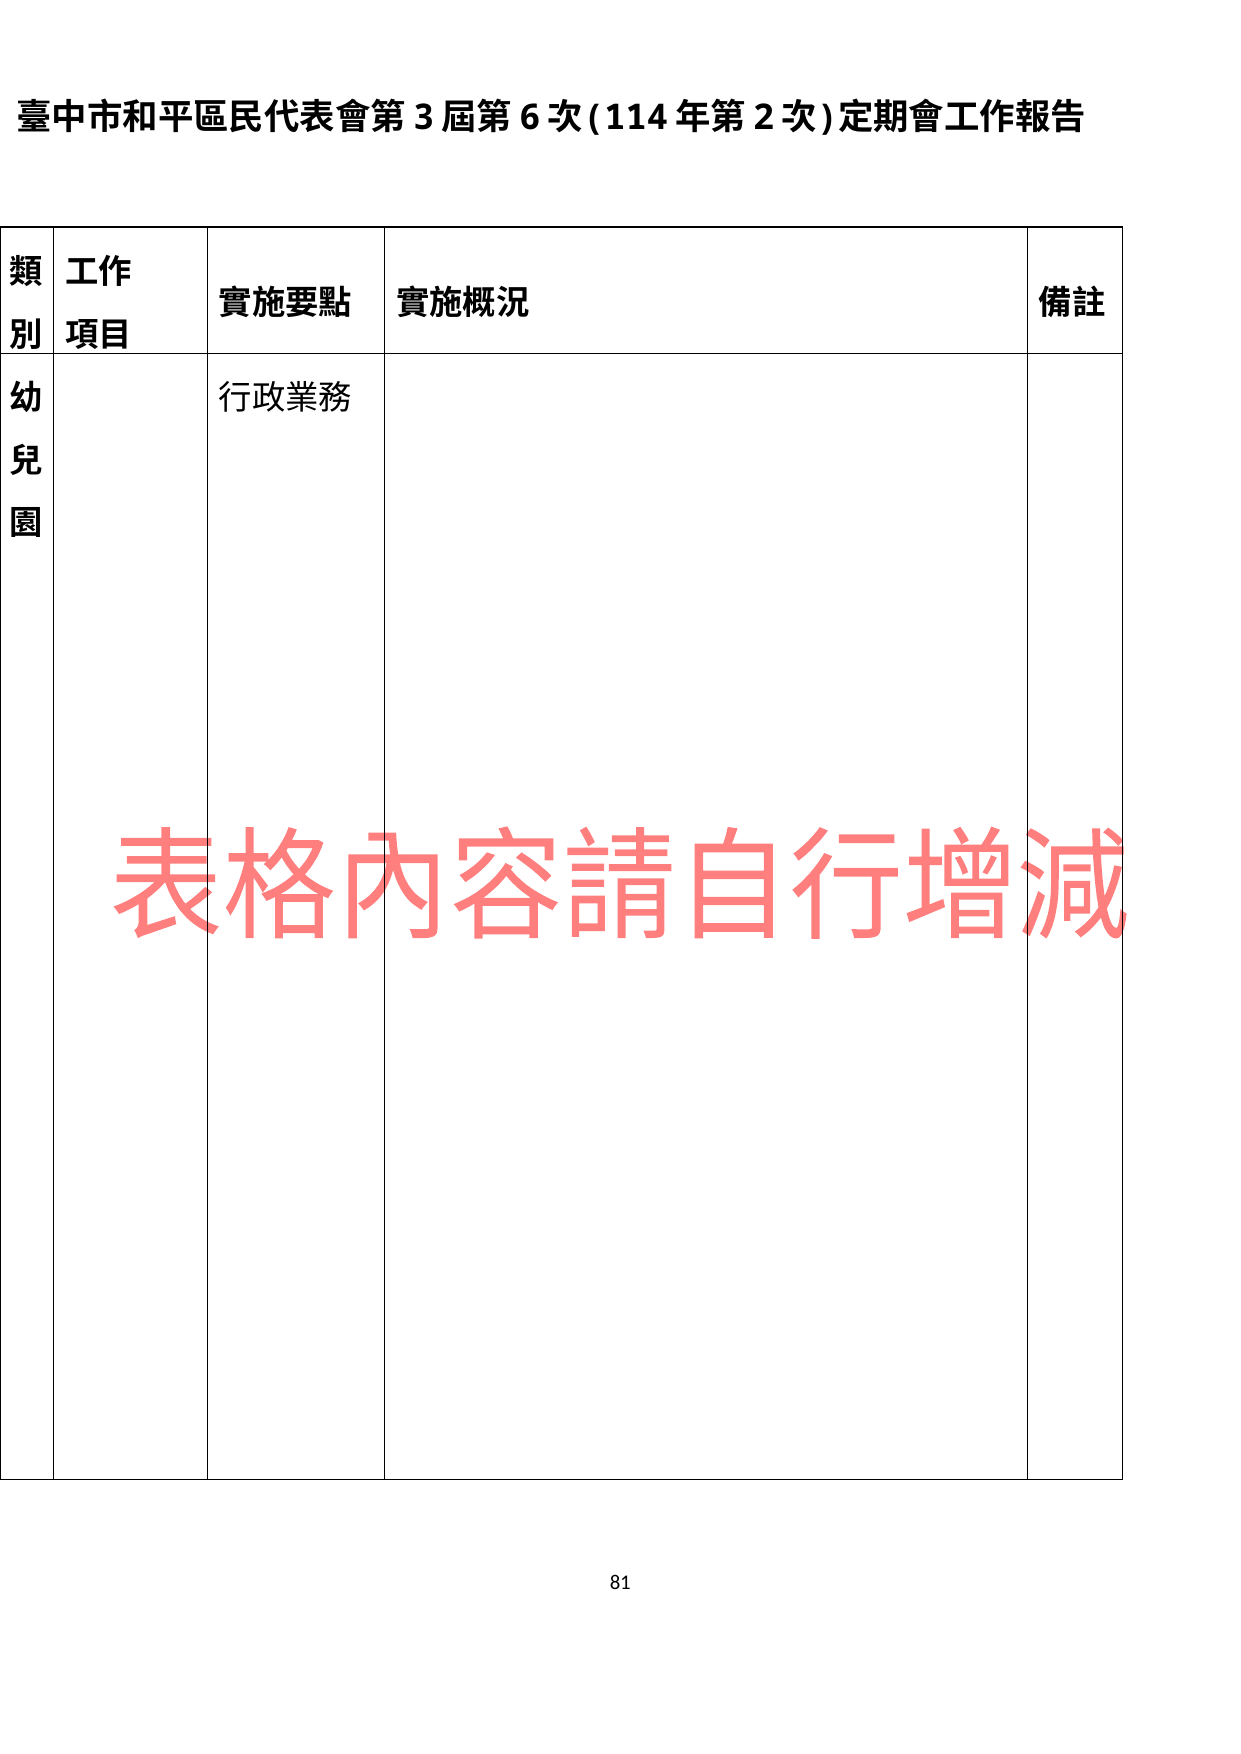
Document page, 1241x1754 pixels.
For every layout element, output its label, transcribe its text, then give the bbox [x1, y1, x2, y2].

table_cell [1102, 855, 1122, 892]
table_header 類別 [1, 228, 53, 352]
table_header 實施概況 [385, 228, 1027, 352]
table_cell [385, 841, 389, 854]
table_cell 幼 兒 園 [1, 354, 53, 1478]
table_header 工作 項目 [54, 228, 207, 352]
table_cell [1108, 871, 1122, 927]
table_header 備註 [1028, 228, 1122, 352]
table_cell [385, 354, 1027, 1478]
table_cell 行政業務 [208, 354, 384, 1478]
table_header 實施要點 [208, 228, 384, 352]
table_cell [54, 354, 207, 1478]
table_cell [1028, 354, 1122, 1478]
